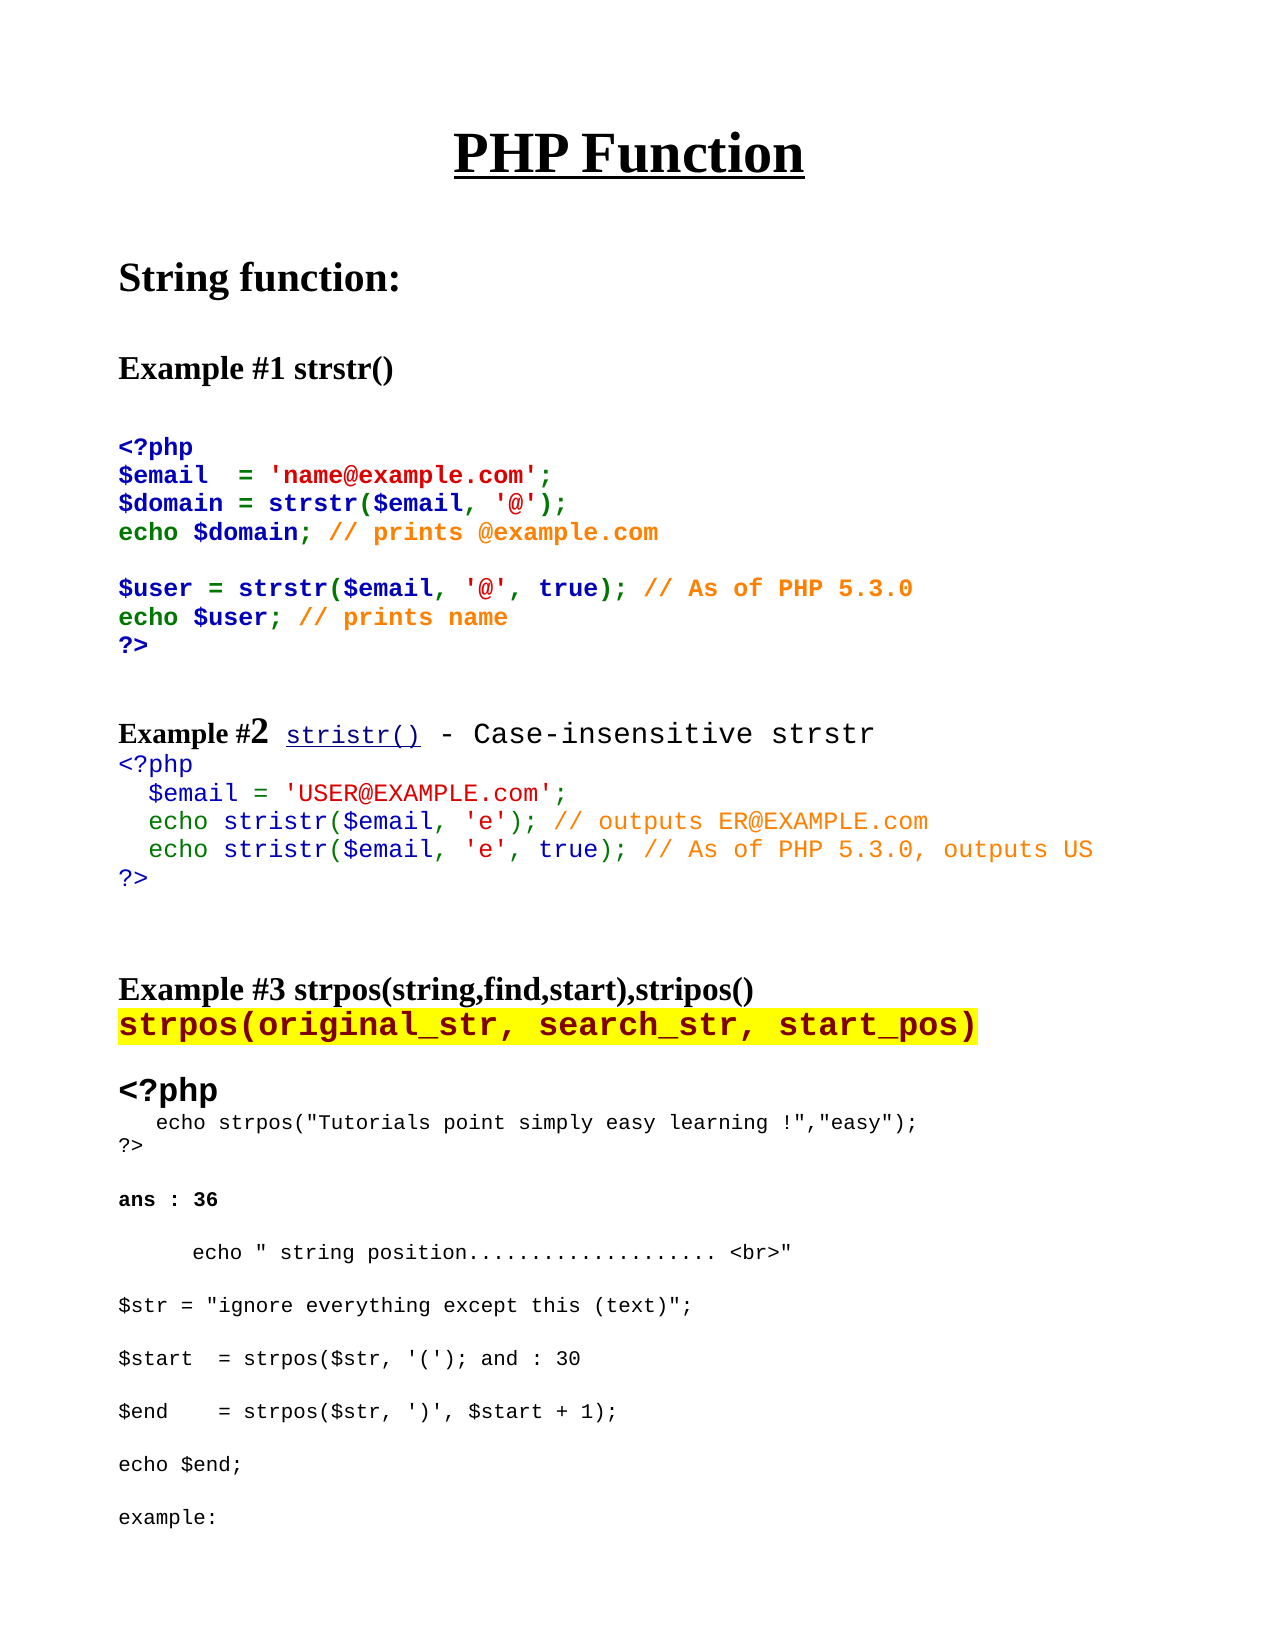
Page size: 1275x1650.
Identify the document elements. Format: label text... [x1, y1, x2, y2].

text strpos(original_str, search_str, start_pos) [118, 1007, 1157, 1045]
text echo " string position.................... <br>" [118, 1242, 1157, 1265]
text String function: [118, 252, 1157, 300]
text <?php $email = 'USER@EXAMPLE.com'; echo stristr($email, 'e'); // outputs ER@EXAMPLE.com echo stristr($email, 'e', true); // As of PHP 5.3.0, outputs US ?> [118, 752, 1157, 894]
text Example #1 strstr() [118, 348, 1157, 386]
text <?php [118, 1074, 1157, 1112]
text example: [118, 1507, 1157, 1531]
text <?php $email = 'name@example.com'; $domain = strstr($email, '@'); echo $domain; // prints @example.com $user = strstr($email, '@', true); // As of PHP 5.3.0 echo $user; // prints name ?> [118, 434, 1157, 661]
text echo $end; [118, 1454, 1157, 1478]
text Example #3 strpos(string,find,start),stripos() [118, 969, 1157, 1007]
text $start = strpos($str, '('); and : 30 [118, 1348, 1157, 1372]
text ans : 36 [118, 1189, 1157, 1212]
text $str = "ignore everything except this (text)"; [118, 1295, 1157, 1318]
text PHP Function [118, 118, 1157, 185]
text ?> [118, 1136, 1157, 1159]
text $end = strpos($str, ')', $start + 1); [118, 1401, 1157, 1425]
text Example #2 stristr() - Case-insensitive strstr [118, 708, 1157, 752]
text echo strpos("Tutorials point simply easy learning !","easy"); [118, 1112, 1157, 1136]
